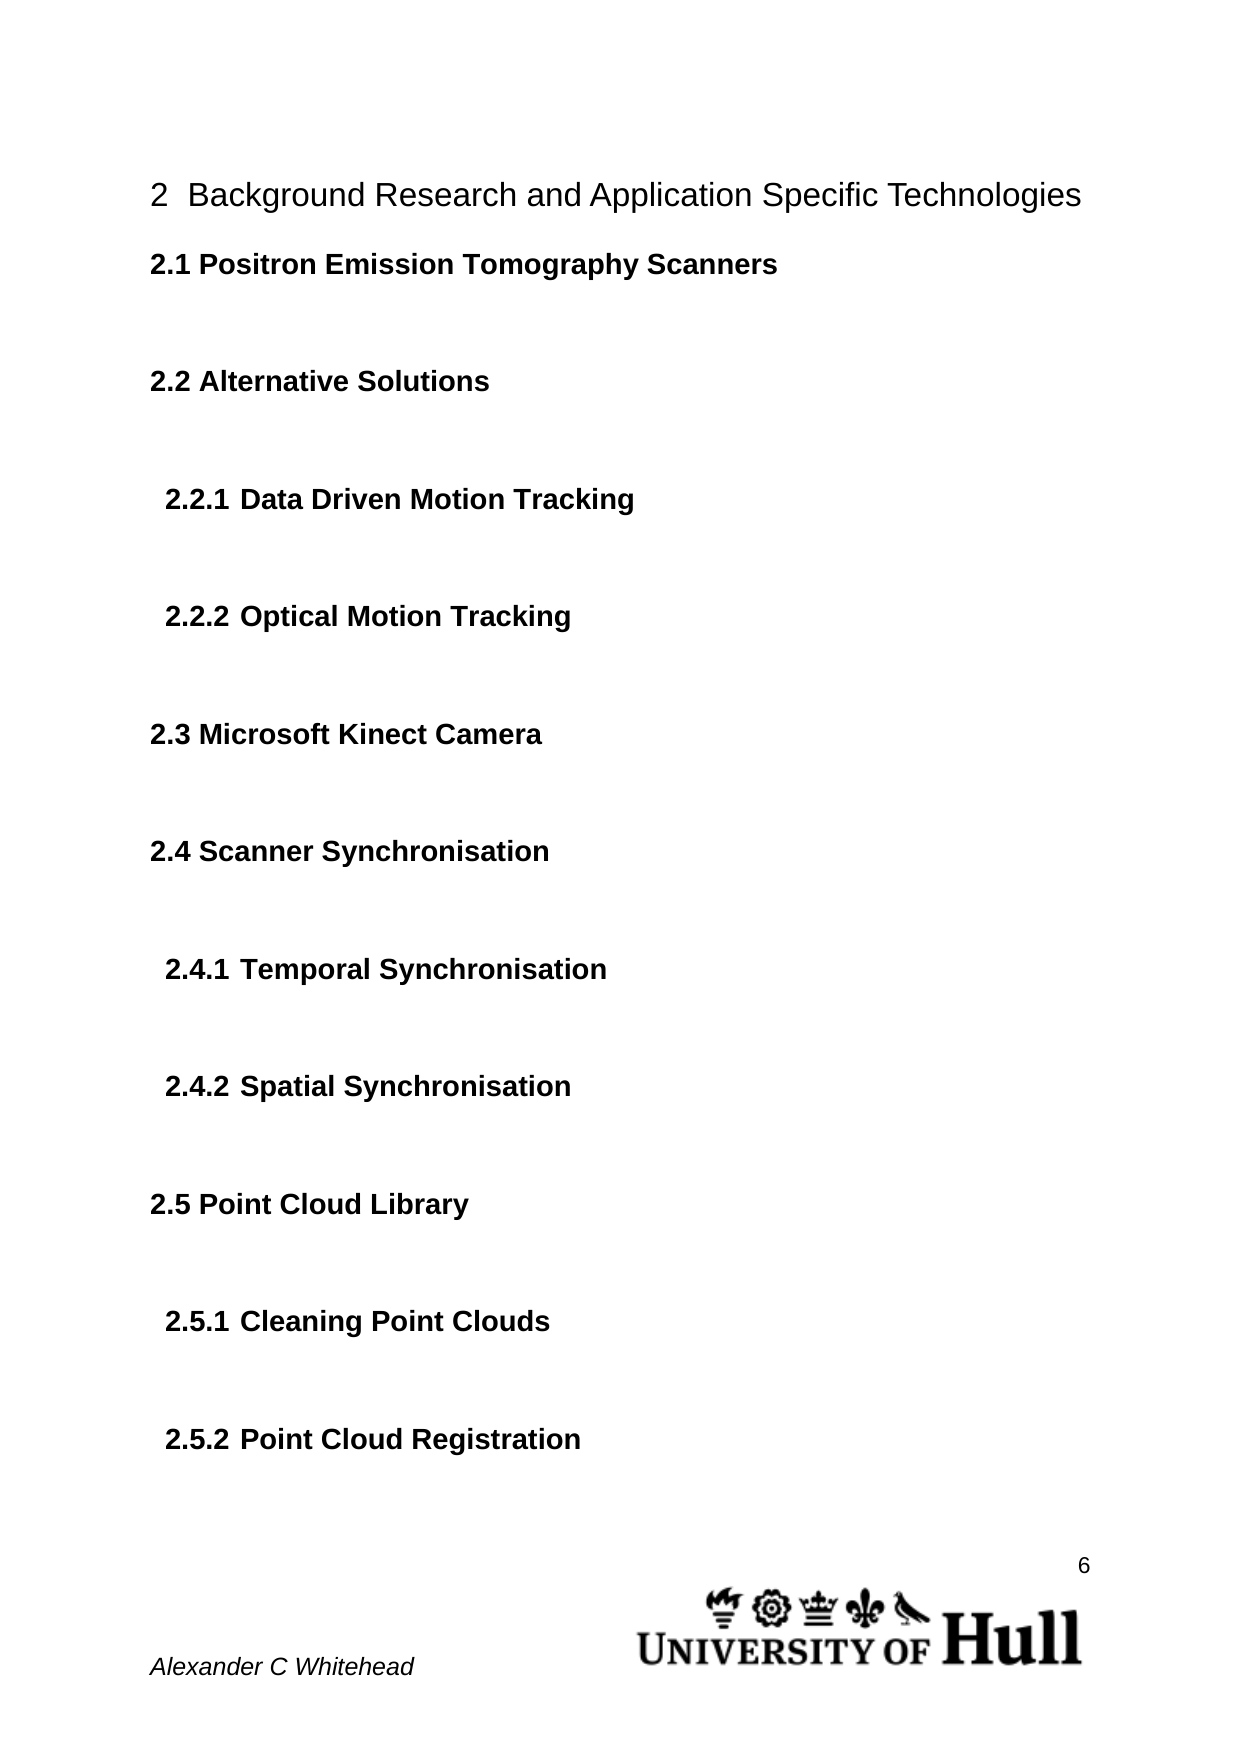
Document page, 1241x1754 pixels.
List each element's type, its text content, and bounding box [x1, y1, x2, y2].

subtitle Alternative Solutions [150, 364, 1090, 398]
subtitle Background Research and Application Specific Technologies [150, 175, 1090, 213]
subtitle Cleaning Point Clouds [165, 1304, 1090, 1338]
subtitle Spatial Synchronisation [165, 1069, 1090, 1103]
subtitle Temporal Synchronisation [165, 952, 1090, 985]
subtitle Point Cloud Library [150, 1187, 1090, 1220]
subtitle Optical Motion Tracking [165, 599, 1090, 633]
picture [630, 1578, 1091, 1675]
subtitle Point Cloud Registration [165, 1422, 1090, 1455]
subtitle Positron Emission Tomography Scanners [150, 247, 1090, 280]
subtitle Microsoft Kinect Camera [150, 717, 1090, 750]
subtitle Scanner Synchronisation [150, 834, 1090, 868]
subtitle Data Driven Motion Tracking [165, 482, 1090, 515]
